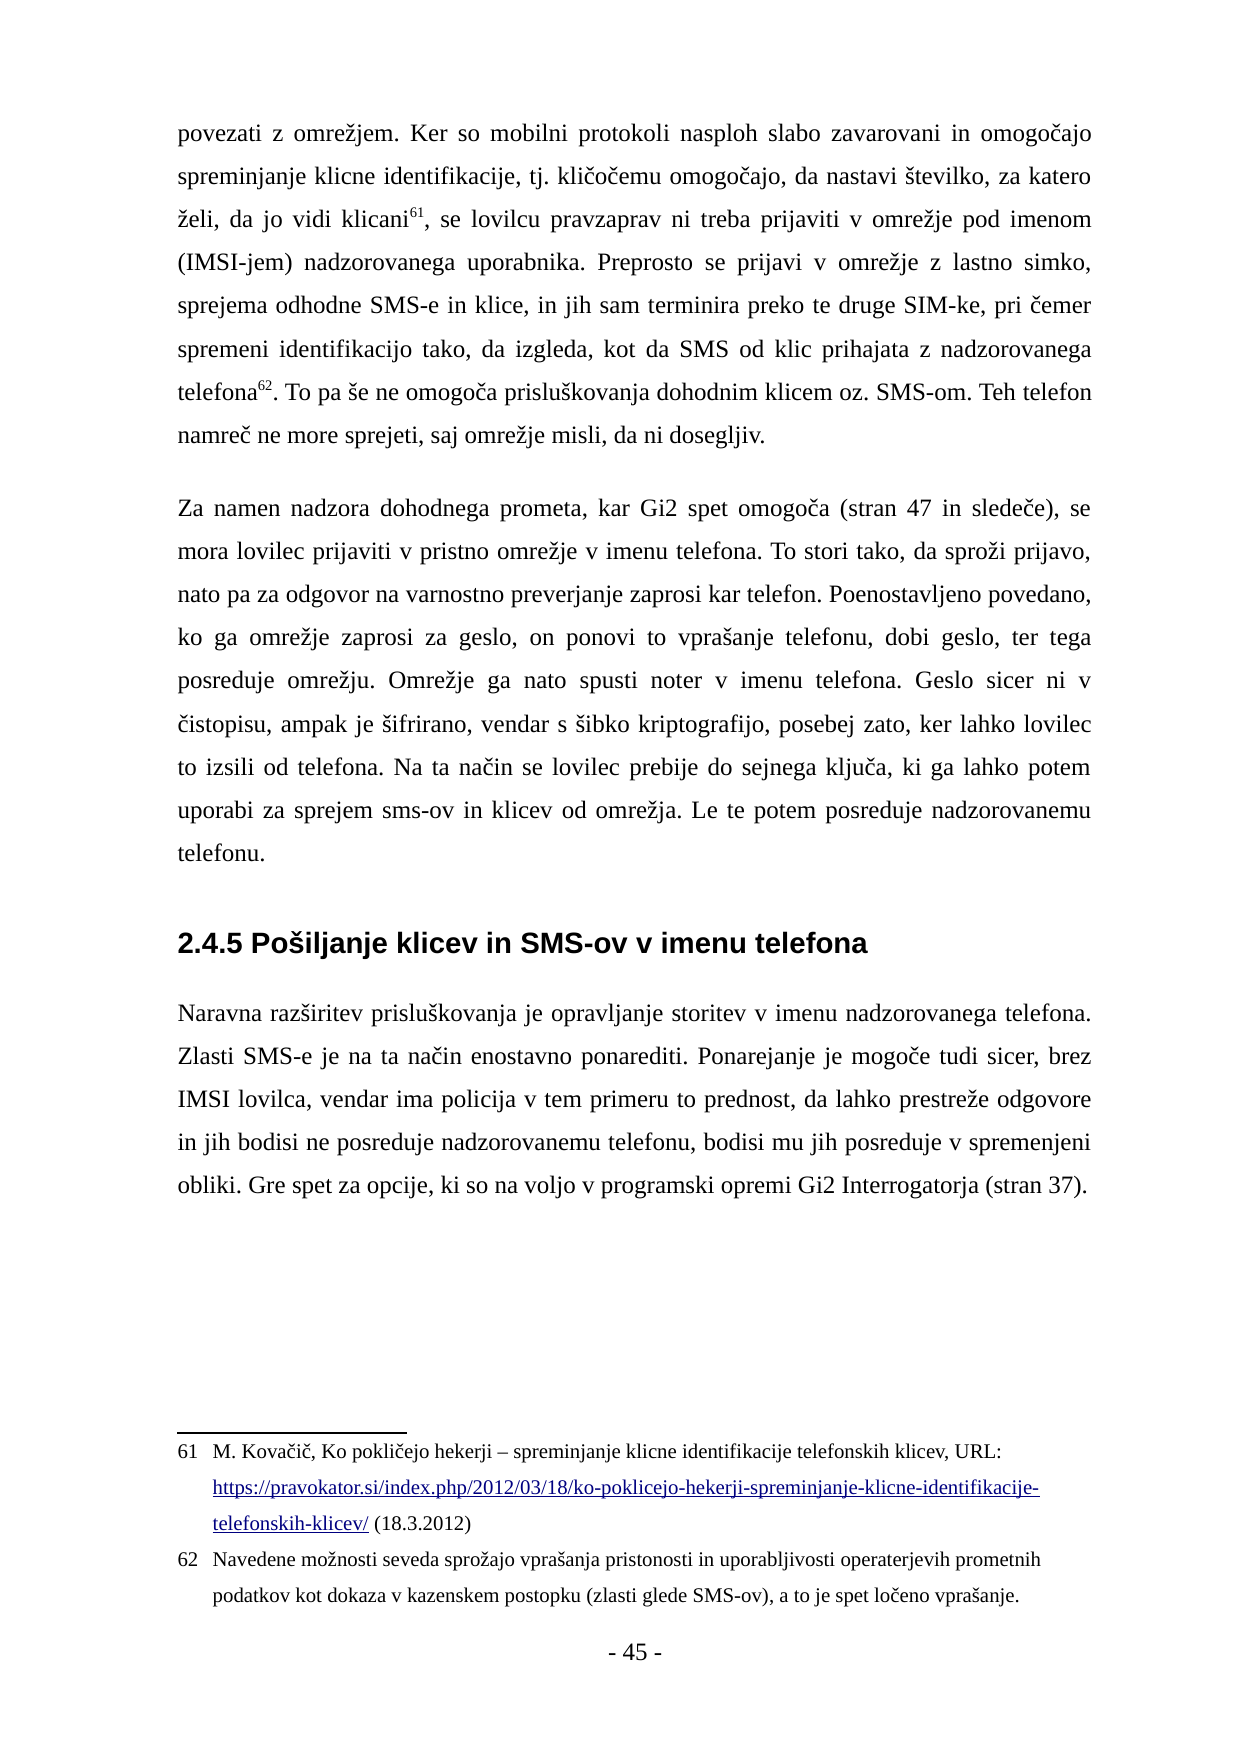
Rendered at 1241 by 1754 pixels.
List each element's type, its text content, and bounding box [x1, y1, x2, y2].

text Navedene možnosti seveda sprožajo vprašanja pristonosti in uporabljivosti operaterjevih prometnih podatkov kot dokaza v kazenskem postopku (zlasti glede SMS-ov), a to je spet ločeno vprašanje. [177, 1547, 1093, 1607]
text povezati z omrežjem. Ker so mobilni protokoli nasploh slabo zavarovani in omogočajo spreminjanje klicne identifikacije, tj. kličočemu omogočajo, da nastavi številko, za katero želi, da jo vidi klicani, se lovilcu pravzaprav ni treba prijaviti v omrežje pod imenom (IMSI-jem) nadzorovanega uporabnika. Preprosto se prijavi v omrežje z lastno simko, sprejema odhodne SMS-e in klice, in jih sam terminira preko te druge SIM-ke, pri čemer spremeni identifikacijo tako, da izgleda, kot da SMS od klic prihajata z nadzorovanega telefona. To pa še ne omogoča prisluškovanja dohodnim klicem oz. SMS-om. Teh telefon namreč ne more sprejeti, saj omrežje misli, da ni dosegljiv. [177, 118, 1093, 449]
text Za namen nadzora dohodnega prometa, kar Gi2 spet omogoča (stran 47 in sledeče), se mora lovilec prijaviti v pristno omrežje v imenu telefona. To stori tako, da sproži prijavo, nato pa za odgovor na varnostno preverjanje zaprosi kar telefon. Poenostavljeno povedano, ko ga omrežje zaprosi za geslo, on ponovi to vprašanje telefonu, dobi geslo, ter tega posreduje omrežju. Omrežje ga nato spusti noter v imenu telefona. Geslo sicer ni v čistopisu, ampak je šifrirano, vendar s šibko kriptografijo, posebej zato, ker lahko lovilec to izsili od telefona. Na ta način se lovilec prebije do sejnega ključa, ki ga lahko potem uporabi za sprejem sms-ov in klicev od omrežja. Le te potem posreduje nadzorovanemu telefonu. [177, 493, 1093, 867]
text Naravna razširitev prisluškovanja je opravljanje storitev v imenu nadzorovanega telefona. Zlasti SMS-e je na ta način enostavno ponarediti. Ponarejanje je mogoče tudi sicer, brez IMSI lovilca, vendar ima policija v tem primeru to prednost, da lahko prestreže odgovore in jih bodisi ne posreduje nadzorovanemu telefonu, bodisi mu jih posreduje v spremenjeni obliki. Gre spet za opcije, ki so na voljo v programski opremi Gi2 Interrogatorja (stran 37). [177, 998, 1093, 1199]
text M. Kovačič, Ko pokličejo hekerji – spreminjanje klicne identifikacije telefonskih klicev, URL: https://pravokator.si/index.php/2012/03/18/ko-poklicejo-hekerji-spreminjanje-klicne-identifikacije-telefonskih-klicev/ (18.3.2012) [177, 1439, 1093, 1535]
subtitle 2.4.5 Pošiljanje klicev in SMS-ov v imenu telefona [177, 926, 1093, 960]
